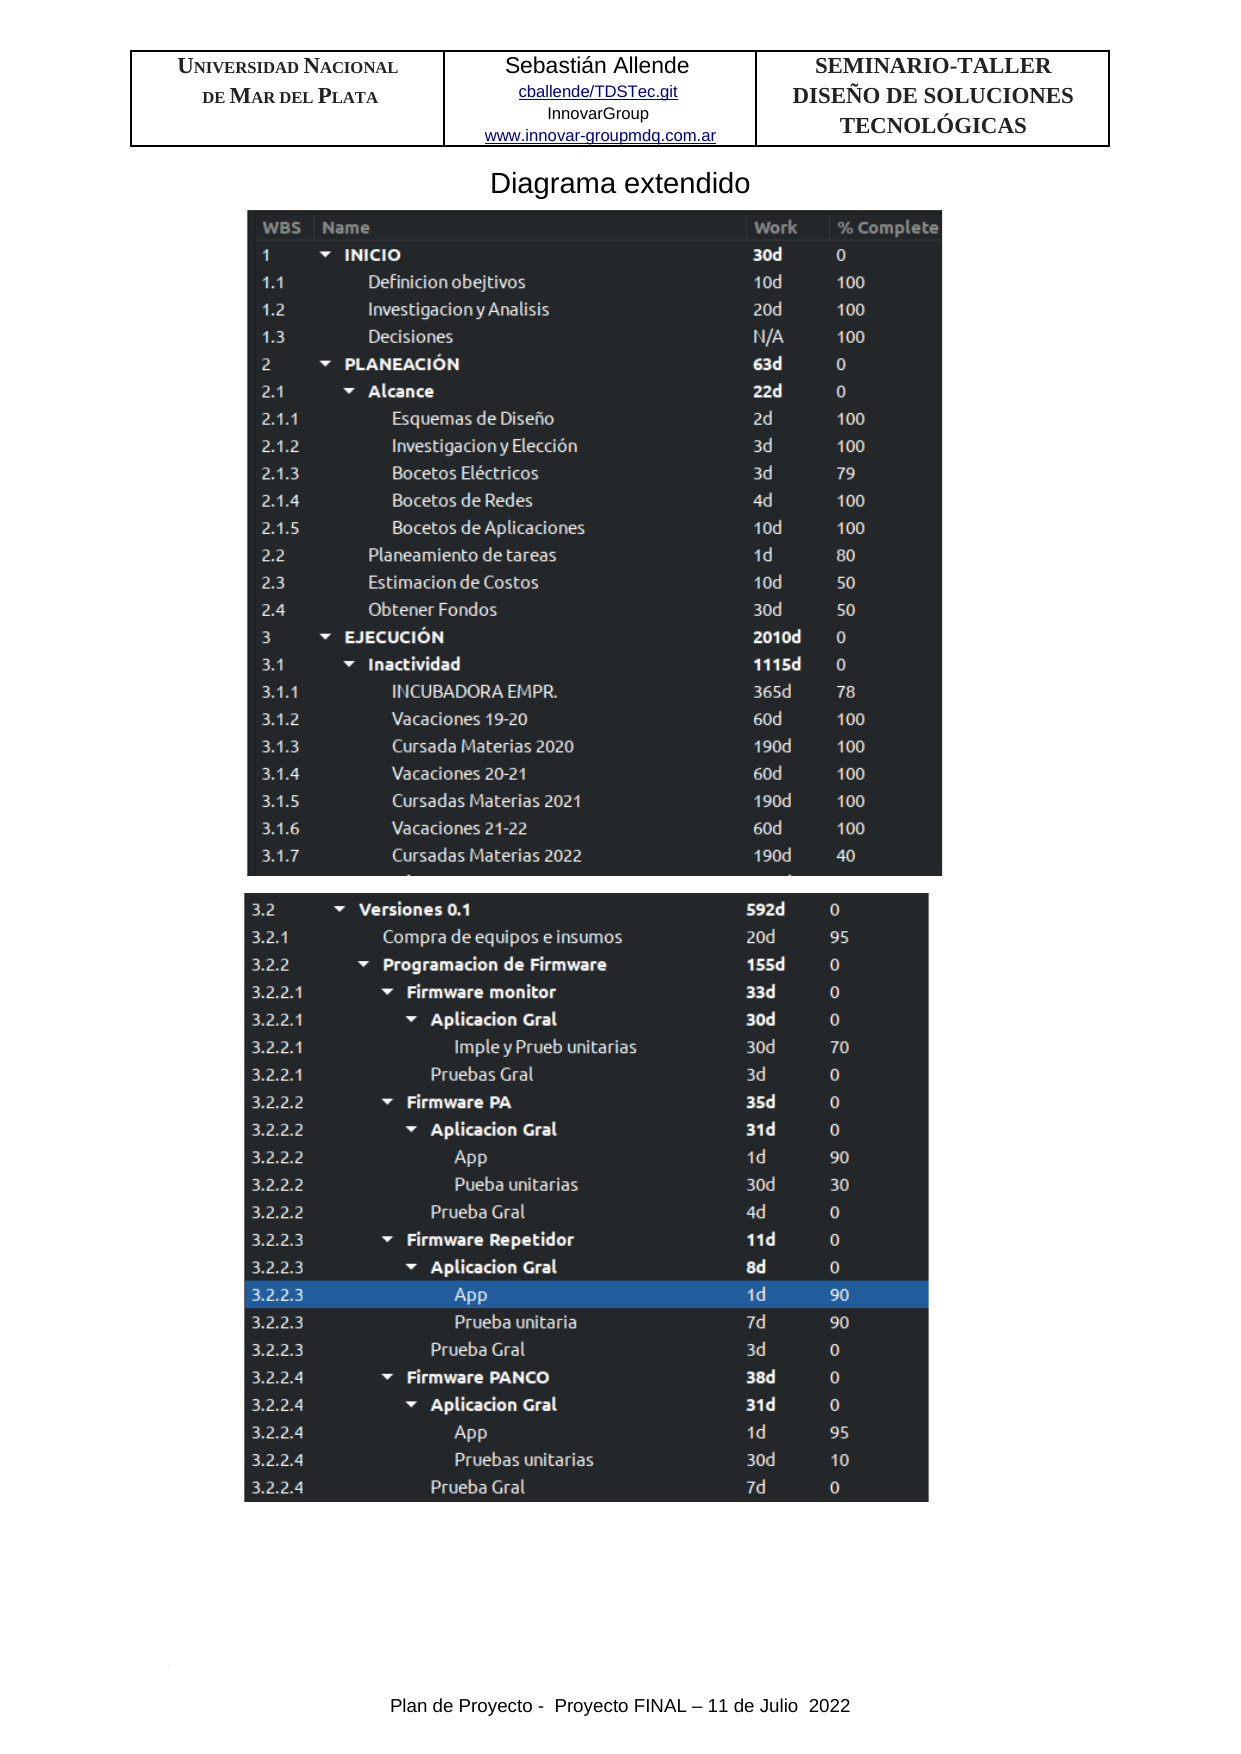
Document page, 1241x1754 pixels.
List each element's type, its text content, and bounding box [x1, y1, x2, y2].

picture [244, 893, 929, 1502]
picture [247, 210, 943, 876]
text Diagrama extendido [150, 166, 1090, 200]
